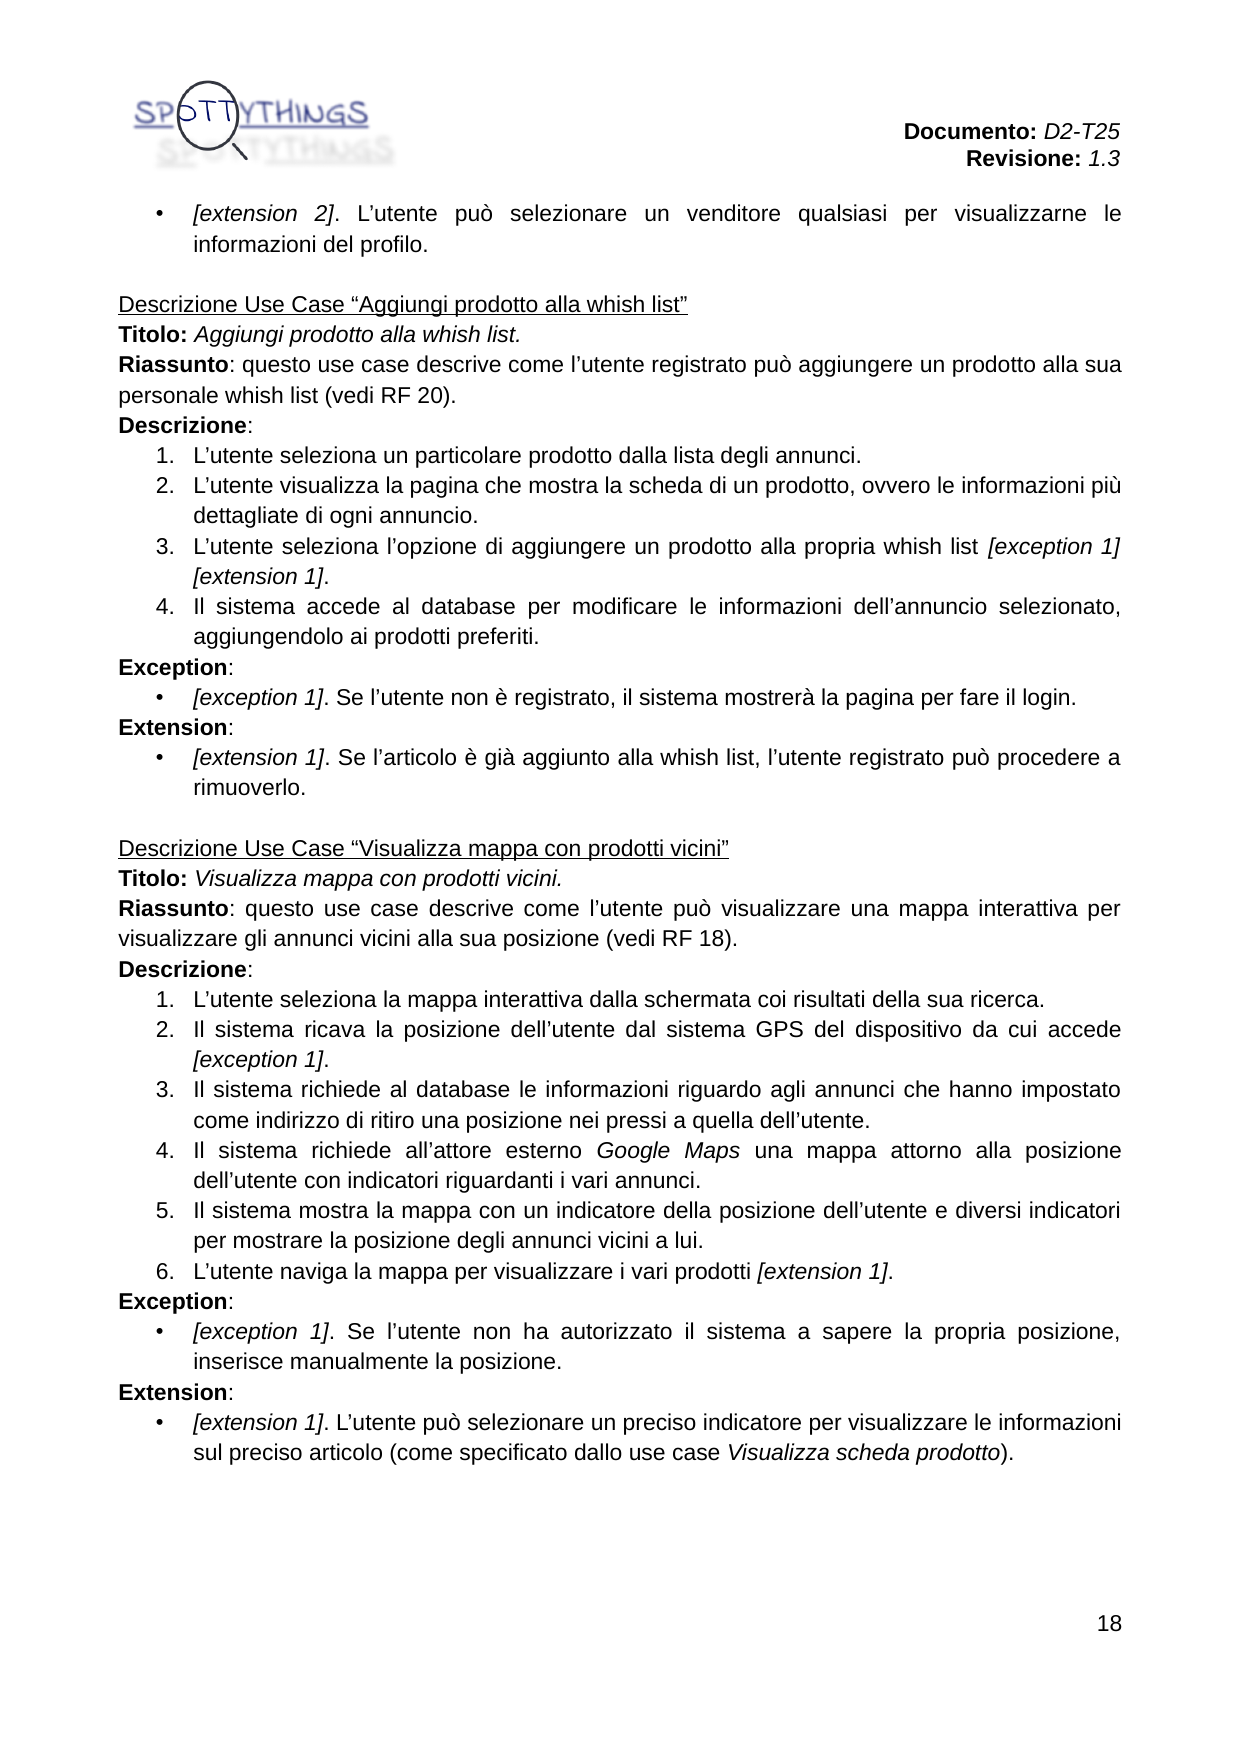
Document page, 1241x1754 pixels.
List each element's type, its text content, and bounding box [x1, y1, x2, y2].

text Descrizione: [118, 956, 1122, 982]
list Il sistema richiede al database le informazioni riguardo agli annunci che hanno impostato come indirizzo di ritiro una posizione nei pressi a quella dell’utente. [156, 1076, 1122, 1133]
text Extension: [118, 714, 1122, 740]
list Il sistema richiede all’attore esterno Google Maps una mappa attorno alla posizione dell’utente con indicatori riguardanti i vari annunci. [156, 1137, 1122, 1193]
text Descrizione: [118, 412, 1122, 438]
text Exception: [118, 1288, 1122, 1314]
list L’utente seleziona la mappa interattiva dalla schermata coi risultati della sua ricerca. [156, 986, 1122, 1012]
list L’utente visualizza la pagina che mostra la scheda di un prodotto, ovvero le informazioni più dettagliate di ogni annuncio. [156, 472, 1122, 529]
text Exception: [118, 653, 1122, 680]
list [extension 2]. L’utente può selezionare un venditore qualsiasi per visualizzarne le informazioni del profilo. [156, 200, 1122, 257]
text Riassunto: questo use case descrive come l’utente registrato può aggiungere un prodotto alla sua personale whish list (vedi RF 20). [118, 351, 1122, 408]
list [exception 1]. Se l’utente non è registrato, il sistema mostrerà la pagina per fare il login. [156, 684, 1122, 710]
text Titolo: Visualizza mappa con prodotti vicini. [118, 865, 1122, 891]
list L’utente naviga la mappa per visualizzare i vari prodotti [extension 1]. [156, 1258, 1122, 1284]
text Extension: [118, 1378, 1122, 1405]
list Il sistema mostra la mappa con un indicatore della posizione dell’utente e diversi indicatori per mostrare la posizione degli annunci vicini a lui. [156, 1197, 1122, 1254]
text Titolo: Aggiungi prodotto alla whish list. [118, 321, 1122, 347]
list [extension 1]. Se l’articolo è già aggiunto alla whish list, l’utente registrato può procedere a rimuoverlo. [156, 744, 1122, 801]
list L’utente seleziona un particolare prodotto dalla lista degli annunci. [156, 442, 1122, 468]
list [extension 1]. L’utente può selezionare un preciso indicatore per visualizzare le informazioni sul preciso articolo (come specificato dallo use case Visualizza scheda prodotto). [156, 1409, 1122, 1465]
picture [123, 73, 399, 187]
text Riassunto: questo use case descrive come l’utente può visualizzare una mappa interattiva per visualizzare gli annunci vicini alla sua posizione (vedi RF 18). [118, 895, 1122, 952]
list Il sistema accede al database per modificare le informazioni dell’annuncio selezionato, aggiungendolo ai prodotti preferiti. [156, 593, 1122, 649]
list Il sistema ricava la posizione dell’utente dal sistema GPS del dispositivo da cui accede [exception 1]. [156, 1016, 1122, 1072]
text Descrizione Use Case “Aggiungi prodotto alla whish list” [118, 291, 1122, 317]
text Descrizione Use Case “Visualizza mappa con prodotti vicini” [118, 835, 1122, 861]
list [exception 1]. Se l’utente non ha autorizzato il sistema a sapere la propria posizione, inserisce manualmente la posizione. [156, 1318, 1122, 1374]
list L’utente seleziona l’opzione di aggiungere un prodotto alla propria whish list [exception 1] [extension 1]. [156, 533, 1122, 589]
